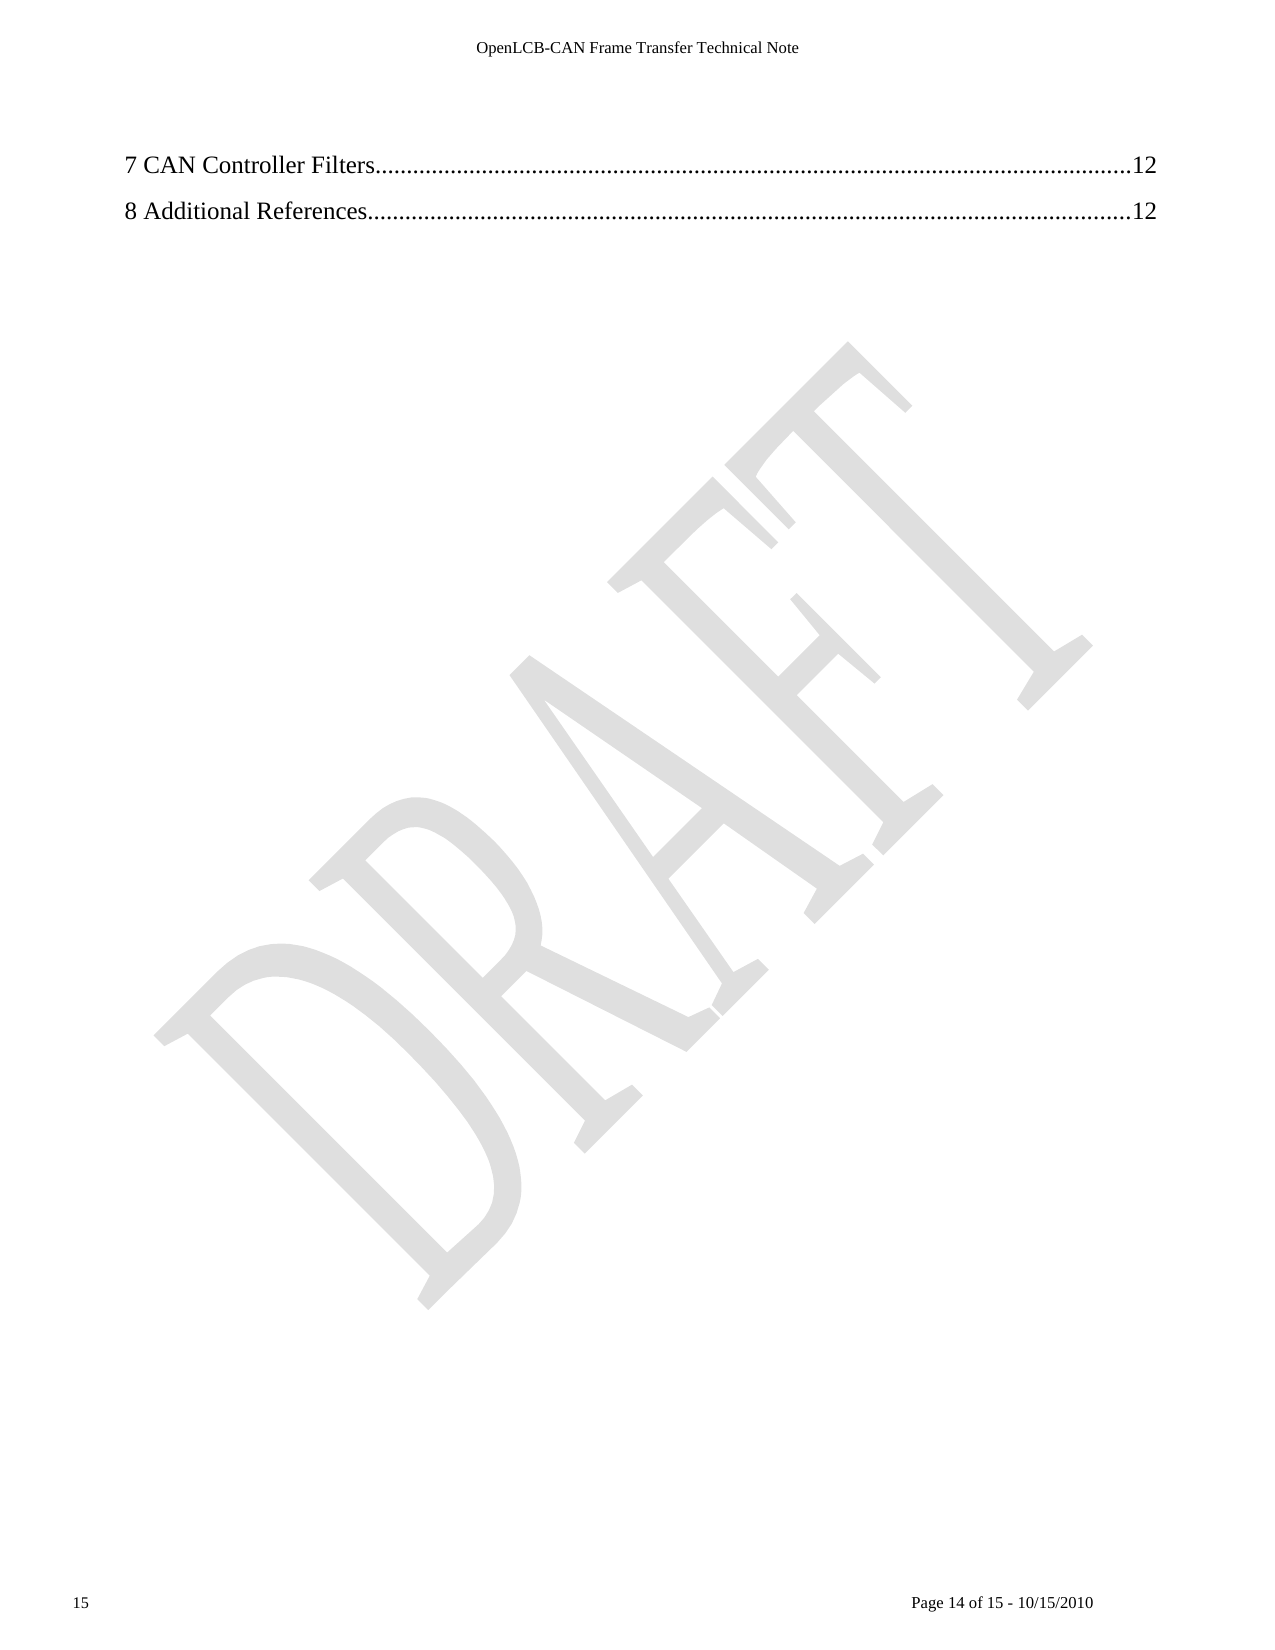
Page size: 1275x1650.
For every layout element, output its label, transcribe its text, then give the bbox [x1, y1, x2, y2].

text 7 CAN Controller Filters 12 [118, 150, 1157, 179]
text 8 Additional References 12 [118, 196, 1157, 225]
